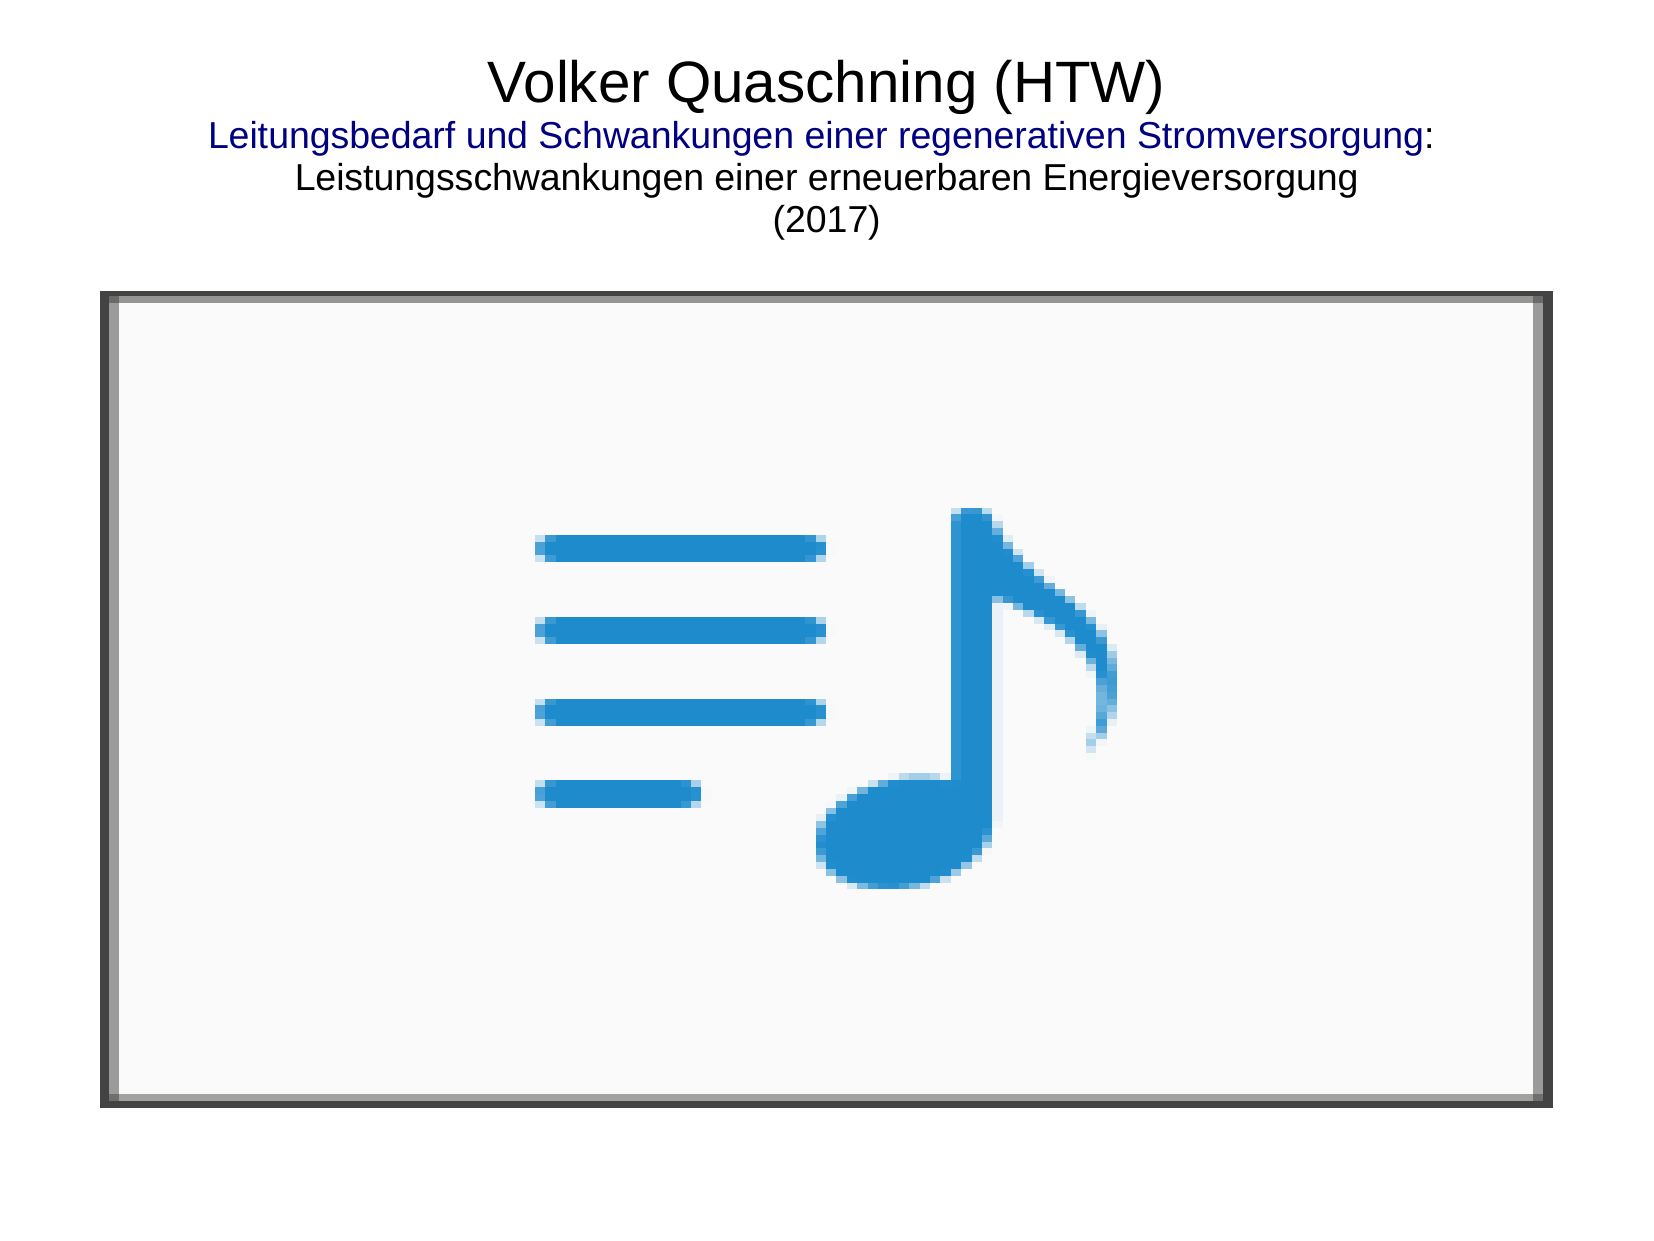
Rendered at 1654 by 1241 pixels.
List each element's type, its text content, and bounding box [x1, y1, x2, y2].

title Volker Quaschning (HTW) Leitungsbedarf und Schwankungen einer regenerativen Stromversorgung: Leistungsschwankungen einer erneuerbaren Energieversorgung (2017) [82, 49, 1571, 257]
text_box [99, 290, 1555, 1109]
